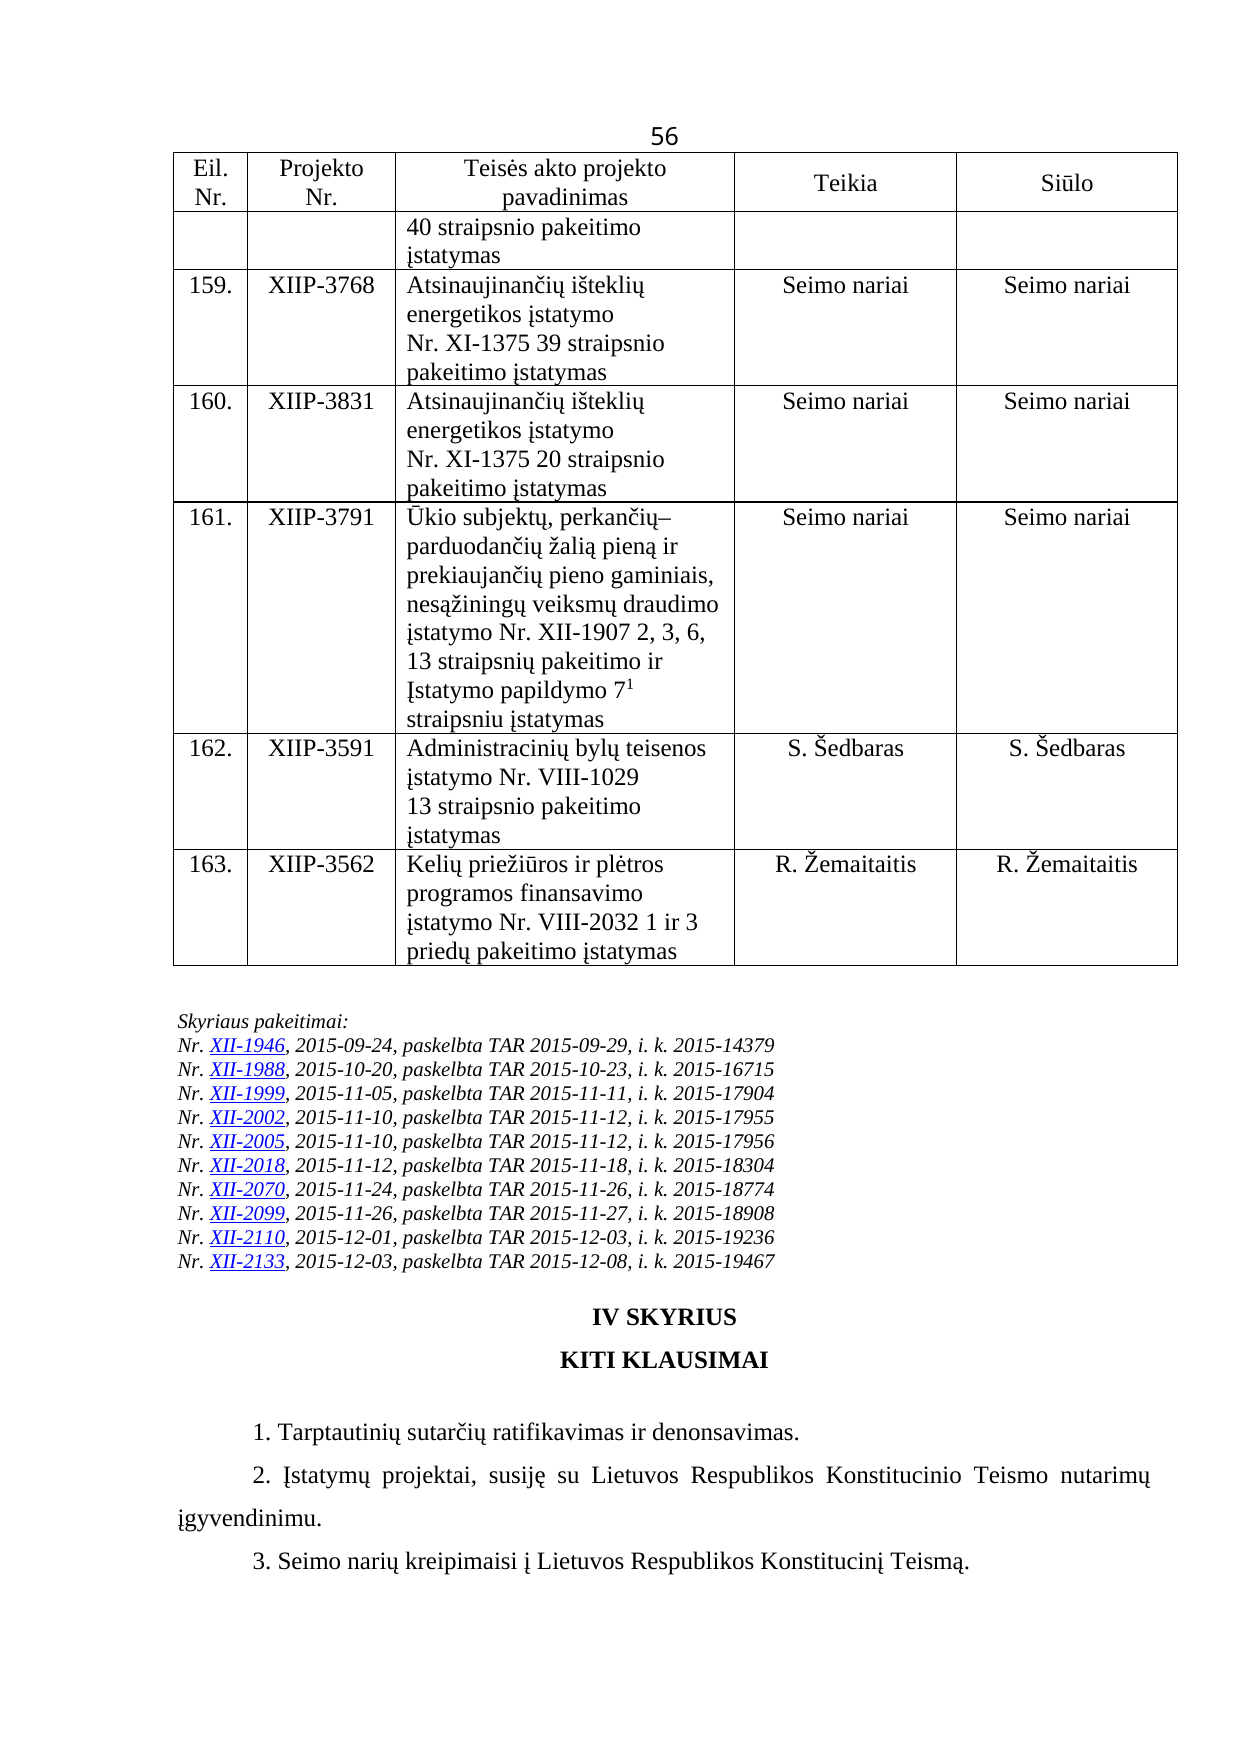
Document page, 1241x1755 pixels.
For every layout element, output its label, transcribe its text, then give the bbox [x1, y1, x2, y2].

text IV SKYRIUS [177, 1302, 1152, 1331]
text Nr. XII-1988, 2015-10-20, paskelbta TAR 2015-10-23, i. k. 2015-16715 [177, 1057, 1152, 1081]
text Nr. XII-2002, 2015-11-10, paskelbta TAR 2015-11-12, i. k. 2015-17955 [177, 1105, 1152, 1129]
table_cell Administracinių bylų teisenos įstatymo Nr. VIII-1029 13 straipsnio pakeitimo įstatymas [396, 734, 734, 848]
table_cell S. Šedbaras [957, 734, 1177, 848]
text Nr. XII-2018, 2015-11-12, paskelbta TAR 2015-11-18, i. k. 2015-18304 [177, 1153, 1152, 1177]
table_cell [735, 212, 956, 269]
table_cell 163. [174, 850, 247, 964]
table_cell XIIP-3791 [248, 503, 395, 732]
text 2. Įstatymų projektai, susiję su Lietuvos Respublikos Konstitucinio Teismo nutarimų įgyvendinimu. [177, 1460, 1152, 1532]
table_cell 160. [174, 386, 247, 501]
table_cell XIIP-3768 [248, 270, 395, 385]
table_cell R. Žemaitaitis [735, 850, 956, 964]
table_header Teikia [735, 153, 956, 211]
text Nr. XII-2070, 2015-11-24, paskelbta TAR 2015-11-26, i. k. 2015-18774 [177, 1177, 1152, 1201]
table_cell 40 straipsnio pakeitimo įstatymas [396, 212, 734, 269]
table_header Siūlo [957, 153, 1177, 211]
text Skyriaus pakeitimai: [177, 1009, 1152, 1033]
table_cell [248, 212, 395, 269]
text Kiti klausimai [177, 1345, 1152, 1374]
table_cell [174, 212, 247, 269]
table_cell Seimo nariai [957, 270, 1177, 385]
table_cell 162. [174, 734, 247, 848]
table_cell 159. [174, 270, 247, 385]
text Nr. XII-2005, 2015-11-10, paskelbta TAR 2015-11-12, i. k. 2015-17956 [177, 1129, 1152, 1153]
text Nr. XII-1999, 2015-11-05, paskelbta TAR 2015-11-11, i. k. 2015-17904 [177, 1081, 1152, 1105]
table_cell 161. [174, 503, 247, 732]
table_cell [957, 212, 1177, 269]
table_cell Atsinaujinančių išteklių energetikos įstatymo Nr. XI-1375 20 straipsnio pakeitimo įstatymas [396, 386, 734, 501]
table_cell S. Šedbaras [735, 734, 956, 848]
table_cell R. Žemaitaitis [957, 850, 1177, 964]
table_cell XIIP-3831 [248, 386, 395, 501]
table_cell Seimo nariai [735, 503, 956, 732]
text 1. Tarptautinių sutarčių ratifikavimas ir denonsavimas. [177, 1417, 1152, 1446]
table_cell Seimo nariai [957, 386, 1177, 501]
table_cell Kelių priežiūros ir plėtros programos finansavimo įstatymo Nr. VIII-2032 1 ir 3 priedų pakeitimo įstatymas [396, 850, 734, 964]
table_cell Atsinaujinančių išteklių energetikos įstatymo Nr. XI-1375 39 straipsnio pakeitimo įstatymas [396, 270, 734, 385]
table_cell Seimo nariai [957, 503, 1177, 732]
text 3. Seimo narių kreipimaisi į Lietuvos Respublikos Konstitucinį Teismą. [177, 1546, 1152, 1575]
text Nr. XII-2099, 2015-11-26, paskelbta TAR 2015-11-27, i. k. 2015-18908 [177, 1201, 1152, 1225]
table_cell XIIP-3562 [248, 850, 395, 964]
table_cell Seimo nariai [735, 270, 956, 385]
text Nr. XII-2133, 2015-12-03, paskelbta TAR 2015-12-08, i. k. 2015-19467 [177, 1249, 1152, 1273]
table_cell Seimo nariai [735, 386, 956, 501]
table_cell XIIP-3591 [248, 734, 395, 848]
table_header Eil. Nr. [174, 153, 247, 211]
table_header Teisės akto projekto pavadinimas [396, 153, 734, 211]
table_cell Ūkio subjektų, perkančių–parduodančių žalią pieną ir prekiaujančių pieno gaminiais, nesąžiningų veiksmų draudimo įstatymo Nr. XII-1907 2, 3, 6, 13 straipsnių pakeitimo ir Įstatymo papildymo 71 straipsniu įstatymas [396, 503, 734, 732]
text Nr. XII-2110, 2015-12-01, paskelbta TAR 2015-12-03, i. k. 2015-19236 [177, 1225, 1152, 1249]
table_header Projekto Nr. [248, 153, 395, 211]
text Nr. XII-1946, 2015-09-24, paskelbta TAR 2015-09-29, i. k. 2015-14379 [177, 1033, 1152, 1057]
